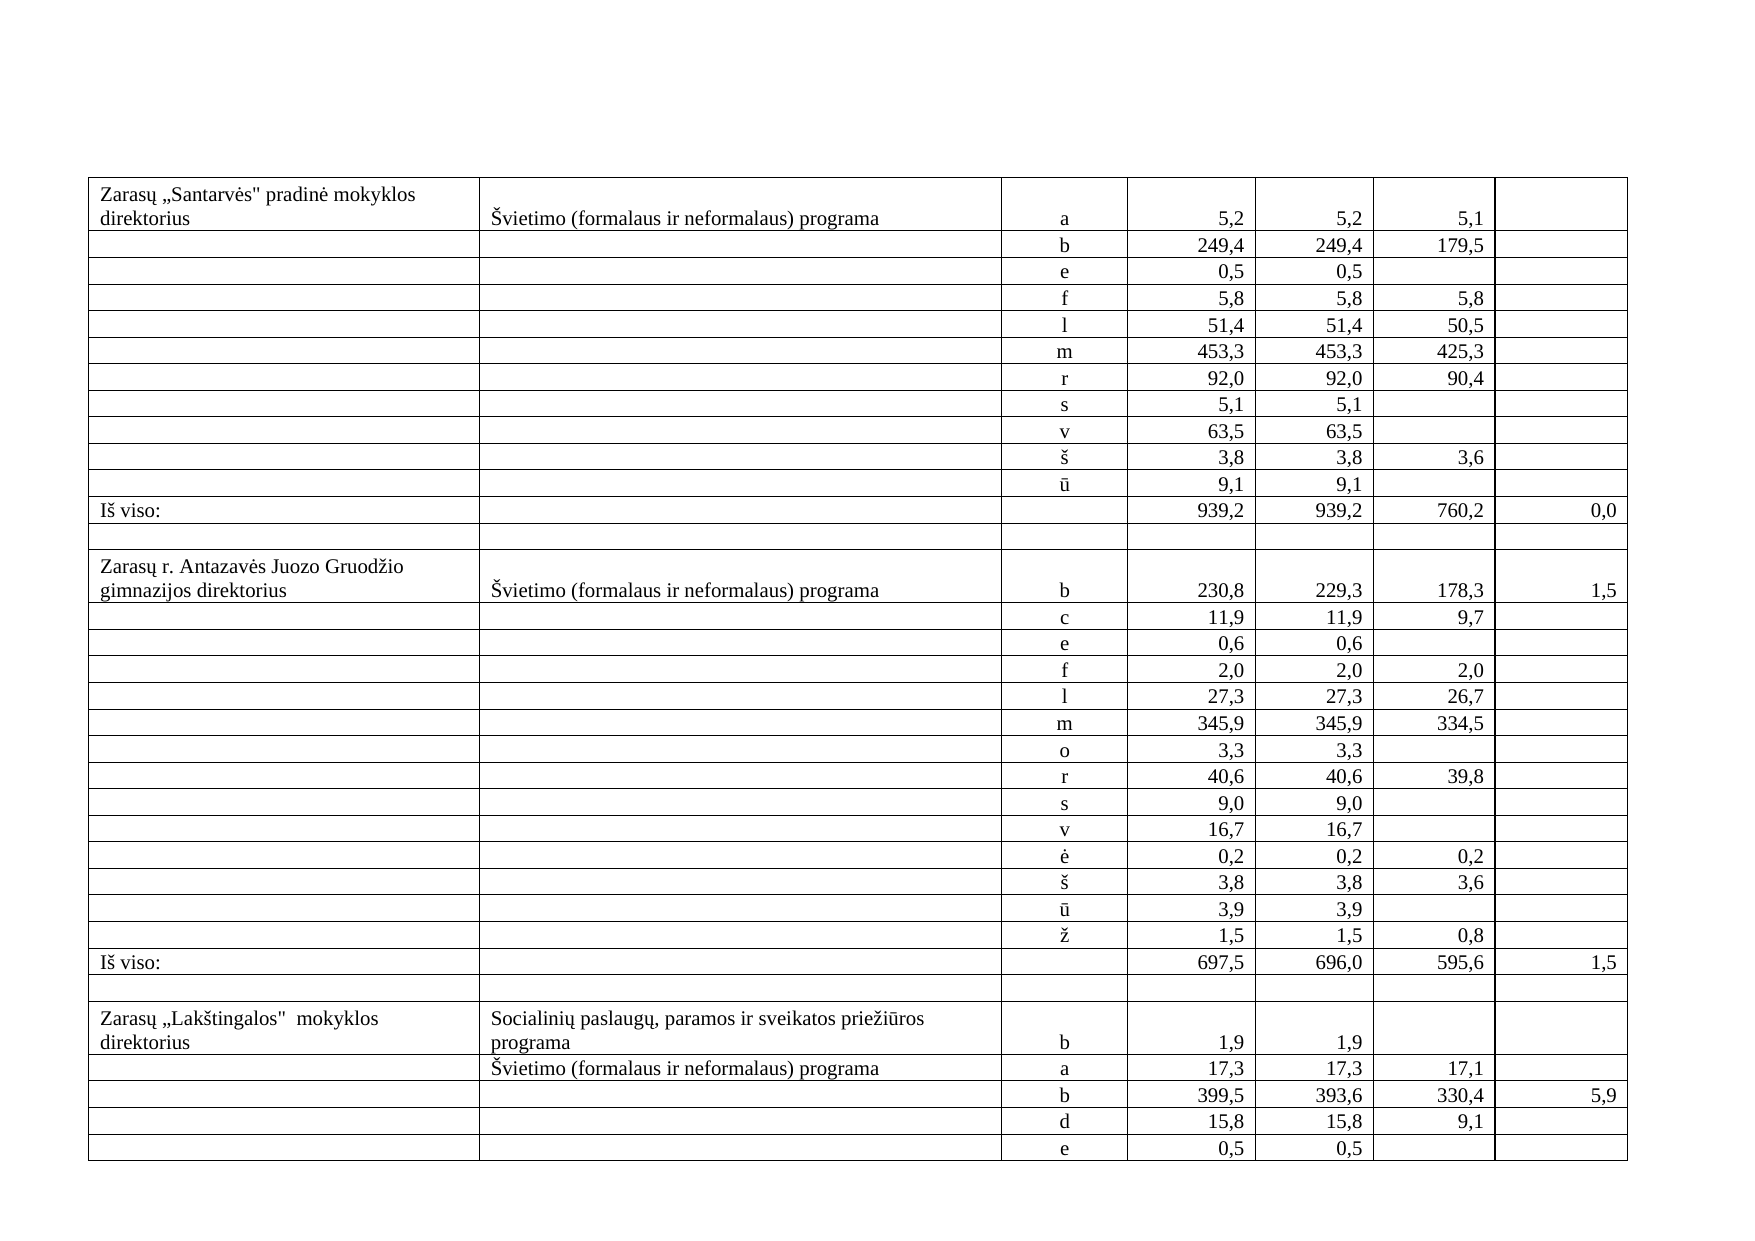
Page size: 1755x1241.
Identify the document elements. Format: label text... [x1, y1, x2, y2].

table_cell r [1002, 763, 1127, 788]
table_cell [480, 524, 1001, 549]
table_cell 51,4 [1128, 311, 1255, 337]
table_cell s [1002, 789, 1127, 815]
table_cell ū [1002, 895, 1127, 921]
table_cell 1,5 [1128, 922, 1255, 947]
table_cell 63,5 [1256, 417, 1373, 443]
table_cell b [1002, 1081, 1127, 1107]
table_cell [89, 736, 479, 762]
table_cell e [1002, 258, 1127, 283]
table_cell [480, 603, 1001, 629]
table_cell 0,2 [1374, 842, 1494, 868]
table_cell ė [1002, 842, 1127, 868]
table_cell 2,0 [1374, 656, 1494, 682]
table_cell 5,1 [1128, 391, 1255, 416]
table_cell 3,9 [1256, 895, 1373, 921]
table_cell [89, 1108, 479, 1133]
table_cell 345,9 [1128, 710, 1255, 735]
table_cell 1,5 [1496, 949, 1627, 974]
table_cell 178,3 [1374, 550, 1494, 602]
table_cell 5,9 [1496, 1081, 1627, 1107]
table_cell [480, 231, 1001, 257]
table_cell [1496, 603, 1627, 629]
table_cell 399,5 [1128, 1081, 1255, 1107]
table_cell [89, 1081, 479, 1107]
table_cell 27,3 [1128, 683, 1255, 708]
table_cell 63,5 [1128, 417, 1255, 443]
table_cell [1496, 842, 1627, 868]
table_cell [480, 895, 1001, 921]
table_cell [480, 497, 1001, 522]
table_cell [89, 524, 479, 549]
table_cell 1,9 [1256, 1002, 1373, 1054]
table_cell 5,8 [1374, 285, 1494, 310]
table_cell b [1002, 550, 1127, 602]
table_cell [1374, 789, 1494, 815]
table_cell 0,8 [1374, 922, 1494, 947]
table_cell 0,5 [1256, 1135, 1373, 1160]
table_cell [480, 1108, 1001, 1133]
table_cell [1496, 1055, 1627, 1080]
table_cell [1374, 524, 1494, 549]
table_cell [89, 816, 479, 841]
table_cell [1374, 1002, 1494, 1054]
table_cell [89, 364, 479, 390]
table_cell 2,0 [1256, 656, 1373, 682]
table_cell 696,0 [1256, 949, 1373, 974]
table_cell [480, 391, 1001, 416]
table_cell 595,6 [1374, 949, 1494, 974]
table_cell [480, 285, 1001, 310]
table_cell [480, 1081, 1001, 1107]
table_cell [1256, 975, 1373, 1001]
table_cell 345,9 [1256, 710, 1373, 735]
table_cell š [1002, 869, 1127, 894]
table_cell [1374, 391, 1494, 416]
table_cell [89, 603, 479, 629]
table_cell 939,2 [1256, 497, 1373, 522]
table_cell 9,1 [1256, 470, 1373, 496]
table_cell [89, 895, 479, 921]
table_cell 27,3 [1256, 683, 1373, 708]
table_cell 11,9 [1256, 603, 1373, 629]
table_cell [89, 285, 479, 310]
table_cell [480, 763, 1001, 788]
table_cell b [1002, 1002, 1127, 1054]
table_cell 5,2 [1256, 178, 1373, 230]
table_cell [480, 417, 1001, 443]
table_cell [89, 975, 479, 1001]
table_cell 5,1 [1374, 178, 1494, 230]
table_cell [89, 869, 479, 894]
table_cell 92,0 [1256, 364, 1373, 390]
table_cell [1496, 444, 1627, 469]
table_cell f [1002, 285, 1127, 310]
table_cell 249,4 [1256, 231, 1373, 257]
table_cell [1374, 258, 1494, 283]
table_cell 92,0 [1128, 364, 1255, 390]
table_cell v [1002, 417, 1127, 443]
table_cell [480, 364, 1001, 390]
table_cell 9,0 [1128, 789, 1255, 815]
table_cell [1496, 816, 1627, 841]
table_cell 90,4 [1374, 364, 1494, 390]
table_cell [480, 789, 1001, 815]
table_cell 393,6 [1256, 1081, 1373, 1107]
table_cell [1374, 417, 1494, 443]
table_cell 697,5 [1128, 949, 1255, 974]
table_cell [480, 922, 1001, 947]
table_cell 50,5 [1374, 311, 1494, 337]
table_cell 3,3 [1256, 736, 1373, 762]
table_cell 230,8 [1128, 550, 1255, 602]
table_cell [1374, 470, 1494, 496]
table_cell š [1002, 444, 1127, 469]
table_cell 229,3 [1256, 550, 1373, 602]
table_cell [89, 1055, 479, 1080]
table_cell [1374, 1135, 1494, 1160]
table_cell 3,9 [1128, 895, 1255, 921]
table_cell [1496, 922, 1627, 947]
table_cell 0,0 [1496, 497, 1627, 522]
table_cell [480, 656, 1001, 682]
table_cell ž [1002, 922, 1127, 947]
table_cell [480, 949, 1001, 974]
table_cell [1374, 895, 1494, 921]
table_cell 17,3 [1256, 1055, 1373, 1080]
table_cell l [1002, 683, 1127, 708]
table_cell 11,9 [1128, 603, 1255, 629]
table_cell [1496, 285, 1627, 310]
table_cell o [1002, 736, 1127, 762]
table_cell [480, 444, 1001, 469]
table_cell 5,8 [1128, 285, 1255, 310]
table_cell [89, 417, 479, 443]
table_cell [1374, 816, 1494, 841]
table_cell Švietimo (formalaus ir neformalaus) programa [480, 178, 1001, 230]
table_cell [1002, 524, 1127, 549]
table_cell 0,6 [1256, 630, 1373, 655]
table_cell Švietimo (formalaus ir neformalaus) programa [480, 550, 1001, 602]
table_cell [480, 1135, 1001, 1160]
table_cell [89, 391, 479, 416]
table_cell Zarasų r. Antazavės Juozo Gruodžio gimnazijos direktorius [89, 550, 479, 602]
table_cell [1128, 524, 1255, 549]
table_cell 3,8 [1256, 444, 1373, 469]
table_cell 1,5 [1256, 922, 1373, 947]
table_cell 3,6 [1374, 869, 1494, 894]
table_cell m [1002, 338, 1127, 363]
table_cell [89, 789, 479, 815]
table_cell 16,7 [1256, 816, 1373, 841]
table_cell a [1002, 1055, 1127, 1080]
table_cell [89, 338, 479, 363]
table_cell [480, 683, 1001, 708]
table_cell [1496, 338, 1627, 363]
table_cell [1002, 975, 1127, 1001]
table_cell [1496, 470, 1627, 496]
table_cell 3,8 [1128, 444, 1255, 469]
table_cell a [1002, 178, 1127, 230]
table_cell 0,5 [1256, 258, 1373, 283]
table_cell 5,8 [1256, 285, 1373, 310]
table_cell 9,1 [1128, 470, 1255, 496]
table_cell 40,6 [1256, 763, 1373, 788]
table_cell m [1002, 710, 1127, 735]
table_cell [480, 842, 1001, 868]
table_cell 16,7 [1128, 816, 1255, 841]
table_cell [1496, 231, 1627, 257]
table_cell [480, 470, 1001, 496]
table_cell [1496, 1108, 1627, 1133]
table_cell 1,9 [1128, 1002, 1255, 1054]
table_cell b [1002, 231, 1127, 257]
table_cell 3,8 [1128, 869, 1255, 894]
table_cell [89, 683, 479, 708]
table_cell [480, 869, 1001, 894]
table_cell 9,1 [1374, 1108, 1494, 1133]
table_cell 0,5 [1128, 258, 1255, 283]
table_cell 17,3 [1128, 1055, 1255, 1080]
table_cell 39,8 [1374, 763, 1494, 788]
table_cell [1496, 763, 1627, 788]
table_cell [1496, 1002, 1627, 1054]
table_cell [89, 1135, 479, 1160]
table_cell [1496, 524, 1627, 549]
table_cell 5,2 [1128, 178, 1255, 230]
table_cell [480, 816, 1001, 841]
table_cell [1496, 710, 1627, 735]
table_cell [1496, 311, 1627, 337]
table_cell [1496, 364, 1627, 390]
table_cell 5,1 [1256, 391, 1373, 416]
table_cell 179,5 [1374, 231, 1494, 257]
table_cell [480, 710, 1001, 735]
table_cell [1496, 656, 1627, 682]
table_cell [89, 311, 479, 337]
table_cell 453,3 [1256, 338, 1373, 363]
table_cell f [1002, 656, 1127, 682]
table_cell 3,8 [1256, 869, 1373, 894]
table_cell [89, 922, 479, 947]
table_cell 0,2 [1256, 842, 1373, 868]
table_cell 334,5 [1374, 710, 1494, 735]
table_cell [89, 231, 479, 257]
table_cell c [1002, 603, 1127, 629]
table_cell 9,7 [1374, 603, 1494, 629]
table_cell 3,3 [1128, 736, 1255, 762]
table_cell 1,5 [1496, 550, 1627, 602]
table_cell [1374, 736, 1494, 762]
table_cell [1496, 975, 1627, 1001]
table_cell [89, 470, 479, 496]
table_cell Zarasų „Lakštingalos" mokyklos direktorius [89, 1002, 479, 1054]
table_cell 51,4 [1256, 311, 1373, 337]
table_cell 26,7 [1374, 683, 1494, 708]
table_cell d [1002, 1108, 1127, 1133]
table_cell 249,4 [1128, 231, 1255, 257]
table_cell [480, 338, 1001, 363]
table_cell [480, 311, 1001, 337]
table_cell 17,1 [1374, 1055, 1494, 1080]
table_cell [1002, 949, 1127, 974]
table_cell l [1002, 311, 1127, 337]
table_cell 2,0 [1128, 656, 1255, 682]
table_cell [1496, 258, 1627, 283]
table_cell [89, 444, 479, 469]
table_cell 0,5 [1128, 1135, 1255, 1160]
table_cell 3,6 [1374, 444, 1494, 469]
table_cell [89, 258, 479, 283]
table_cell [1496, 789, 1627, 815]
table_cell Iš viso: [89, 497, 479, 522]
table_cell 939,2 [1128, 497, 1255, 522]
table_cell 9,0 [1256, 789, 1373, 815]
table_cell [480, 258, 1001, 283]
table_cell [89, 842, 479, 868]
table_cell e [1002, 1135, 1127, 1160]
table_cell [480, 736, 1001, 762]
table_cell [1496, 630, 1627, 655]
table_cell [1496, 391, 1627, 416]
table_cell [1374, 630, 1494, 655]
table_cell 760,2 [1374, 497, 1494, 522]
table_cell [1496, 683, 1627, 708]
table_cell [1496, 178, 1627, 230]
table_cell 0,2 [1128, 842, 1255, 868]
table_cell 15,8 [1128, 1108, 1255, 1133]
table_cell [89, 656, 479, 682]
table_cell [89, 763, 479, 788]
table_cell Švietimo (formalaus ir neformalaus) programa [480, 1055, 1001, 1080]
table_cell ū [1002, 470, 1127, 496]
table_cell r [1002, 364, 1127, 390]
table_cell [1496, 1135, 1627, 1160]
table_cell [1128, 975, 1255, 1001]
table_cell 0,6 [1128, 630, 1255, 655]
table_cell v [1002, 816, 1127, 841]
table_cell e [1002, 630, 1127, 655]
table_cell Iš viso: [89, 949, 479, 974]
table_cell [1374, 975, 1494, 1001]
table_cell 330,4 [1374, 1081, 1494, 1107]
table_cell [480, 975, 1001, 1001]
table_cell Socialinių paslaugų, paramos ir sveikatos priežiūros programa [480, 1002, 1001, 1054]
table_cell 40,6 [1128, 763, 1255, 788]
table_cell Zarasų „Santarvės" pradinė mokyklos direktorius [89, 178, 479, 230]
table_cell [1496, 736, 1627, 762]
table_cell [1496, 869, 1627, 894]
table_cell 425,3 [1374, 338, 1494, 363]
table_cell [480, 630, 1001, 655]
table_cell 15,8 [1256, 1108, 1373, 1133]
table_cell [1002, 497, 1127, 522]
table_cell [1496, 417, 1627, 443]
table_cell 453,3 [1128, 338, 1255, 363]
table_cell s [1002, 391, 1127, 416]
table_cell [89, 710, 479, 735]
table_cell [1256, 524, 1373, 549]
table_cell [1496, 895, 1627, 921]
table_cell [89, 630, 479, 655]
